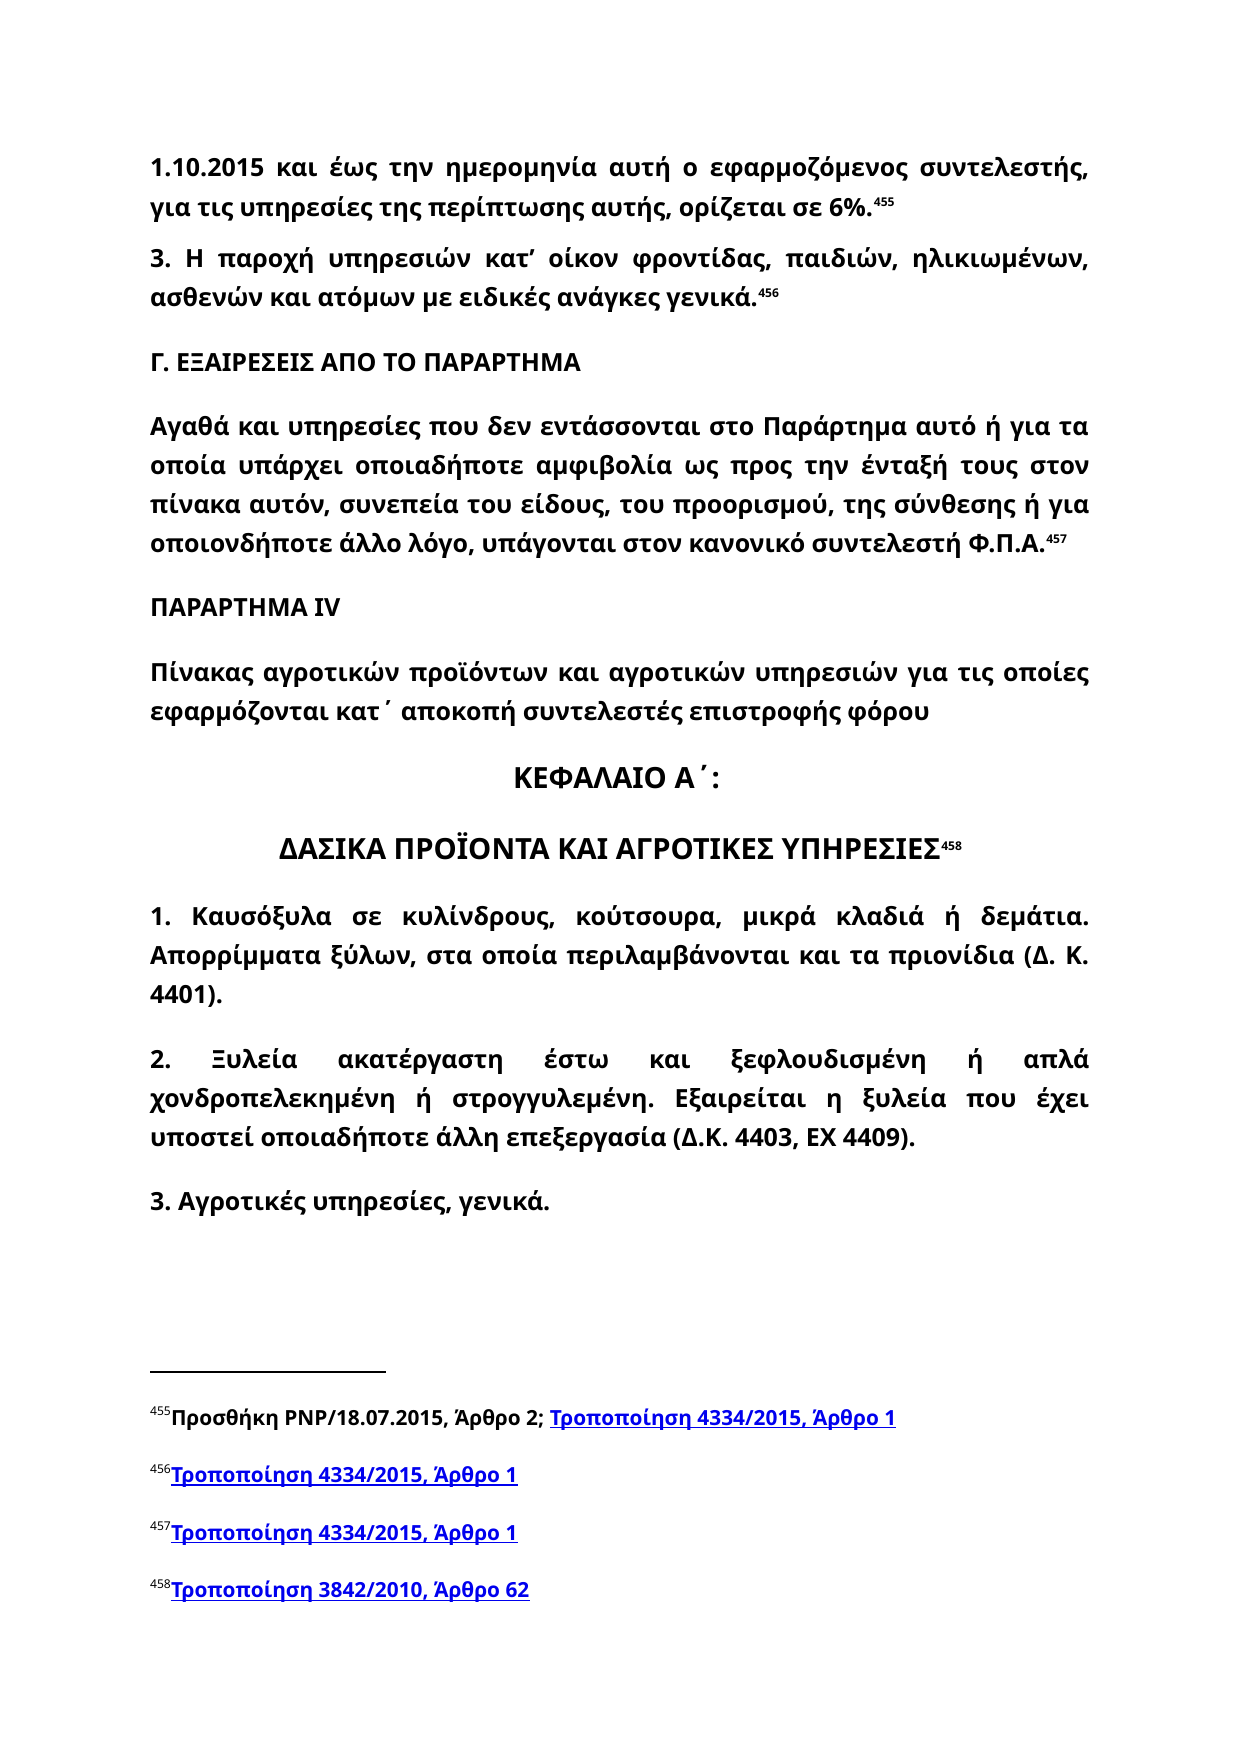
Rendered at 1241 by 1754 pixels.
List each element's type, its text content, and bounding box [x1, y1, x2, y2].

text 2. Ξυλεία ακατέργαστη έστω και ξεφλουδισμένη ή απλά χονδροπελεκημένη ή στρογγυλεμένη. Εξαιρείται η ξυλεία που έχει υποστεί οποιαδήποτε άλλη επεξεργασία (Δ.Κ. 4403, ΕΧ 4409). [150, 1041, 1090, 1154]
text Αγαθά και υπηρεσίες που δεν εντάσσονται στο Παράρτημα αυτό ή για τα οποία υπάρχει οποιαδήποτε αμφιβολία ως προς την ένταξή τους στον πίνακα αυτόν, συνεπεία του είδους, του προορισμού, της σύνθεσης ή για οποιονδήποτε άλλο λόγο, υπάγονται στον κανονικό συντελεστή Φ.Π.Α. [150, 408, 1090, 560]
text Τροποποίηση 4334/2015, Άρθρο 1 [150, 1518, 1090, 1546]
text Τροποποίηση 4334/2015, Άρθρο 1 [150, 1460, 1090, 1489]
text 3. Αγροτικές υπηρεσίες, γενικά. [150, 1184, 1090, 1218]
text Γ. ΕΞΑΙΡΕΣΕΙΣ ΑΠΟ ΤΟ ΠΑΡΑΡΤΗΜΑ [150, 344, 1090, 378]
text 3. Η παροχή υπηρεσιών κατ’ οίκον φροντίδας, παιδιών, ηλικιωμένων, ασθενών και ατόμων με ειδικές ανάγκες γενικά. [150, 241, 1090, 314]
text Τροποποίηση 3842/2010, Άρθρο 62 [150, 1576, 1090, 1604]
text 1.10.2015 και έως την ημερομηνία αυτή ο εφαρμοζόμενος συντελεστής, για τις υπηρεσίες της περίπτωσης αυτής, ορίζεται σε 6%. [150, 150, 1090, 223]
text Προσθήκη PNP/18.07.2015, Άρθρο 2; Τροποποίηση 4334/2015, Άρθρο 1 [150, 1403, 1090, 1431]
text Πίνακας αγροτικών προϊόντων και αγροτικών υπηρεσιών για τις οποίες εφαρμόζονται κατ΄ αποκοπή συντελεστές επιστροφής φόρου [150, 654, 1090, 727]
subtitle ΔΑΣΙΚΑ ΠΡΟΪΟΝΤΑ ΚΑΙ ΑΓΡΟΤΙΚΕΣ ΥΠΗΡΕΣΙΕΣ [150, 828, 1090, 868]
subtitle ΚΕΦΑΛΑΙΟ Α΄: [150, 757, 1090, 797]
text 1. Καυσόξυλα σε κυλίνδρους, κούτσουρα, μικρά κλαδιά ή δεμάτια. Απορρίμματα ξύλων, στα οποία περιλαμβάνονται και τα πριονίδια (Δ. Κ. 4401). [150, 899, 1090, 1011]
text ΠΑΡΑΡΤΗΜΑ IV [150, 590, 1090, 624]
